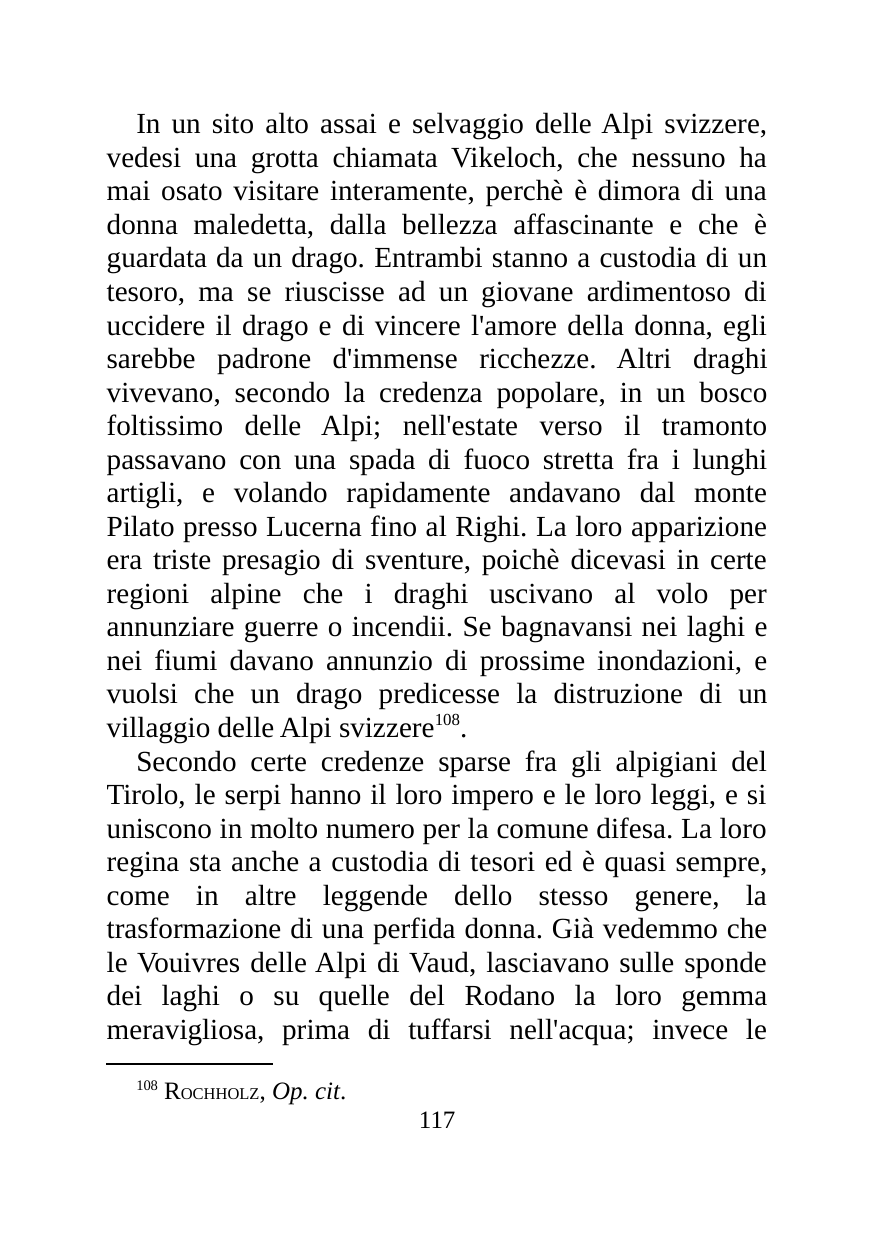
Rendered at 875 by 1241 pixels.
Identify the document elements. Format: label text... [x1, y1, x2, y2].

text In un sito alto assai e selvaggio delle Alpi svizzere, vedesi una grotta chiamata Vikeloch, che nessuno ha mai osato visitare interamente, perchè è dimora di una donna maledetta, dalla bellezza affascinante e che è guardata da un drago. Entrambi stanno a custodia di un tesoro, ma se riuscisse ad un giovane ardimentoso di uccidere il drago e di vincere l'amore della donna, egli sarebbe padrone d'immense ricchezze. Altri draghi vivevano, secondo la credenza popolare, in un bosco foltissimo delle Alpi; nell'estate verso il tramonto passavano con una spada di fuoco stretta fra i lunghi artigli, e volando rapidamente andavano dal monte Pilato presso Lucerna fino al Righi. La loro apparizione era triste presagio di sventure, poichè dicevasi in certe regioni alpine che i draghi uscivano al volo per annunziare guerre o incendii. Se bagnavansi nei laghi e nei fiumi davano annunzio di prossime inondazioni, e vuolsi che un drago predicesse la distruzione di un villaggio delle Alpi svizzere. [106, 106, 768, 744]
text Secondo certe credenze sparse fra gli alpigiani del Tirolo, le serpi hanno il loro impero e le loro leggi, e si uniscono in molto numero per la comune difesa. La loro regina sta anche a custodia di tesori ed è quasi sempre, come in altre leggende dello stesso genere, la trasformazione di una perfida donna. Già vedemmo che le Vouivres delle Alpi di Vaud, lasciavano sulle sponde dei laghi o su quelle del Rodano la loro gemma meravigliosa, prima di tuffarsi nell'acqua; invece le [106, 744, 768, 1046]
text Rochholz, Op. cit. [106, 1076, 768, 1105]
